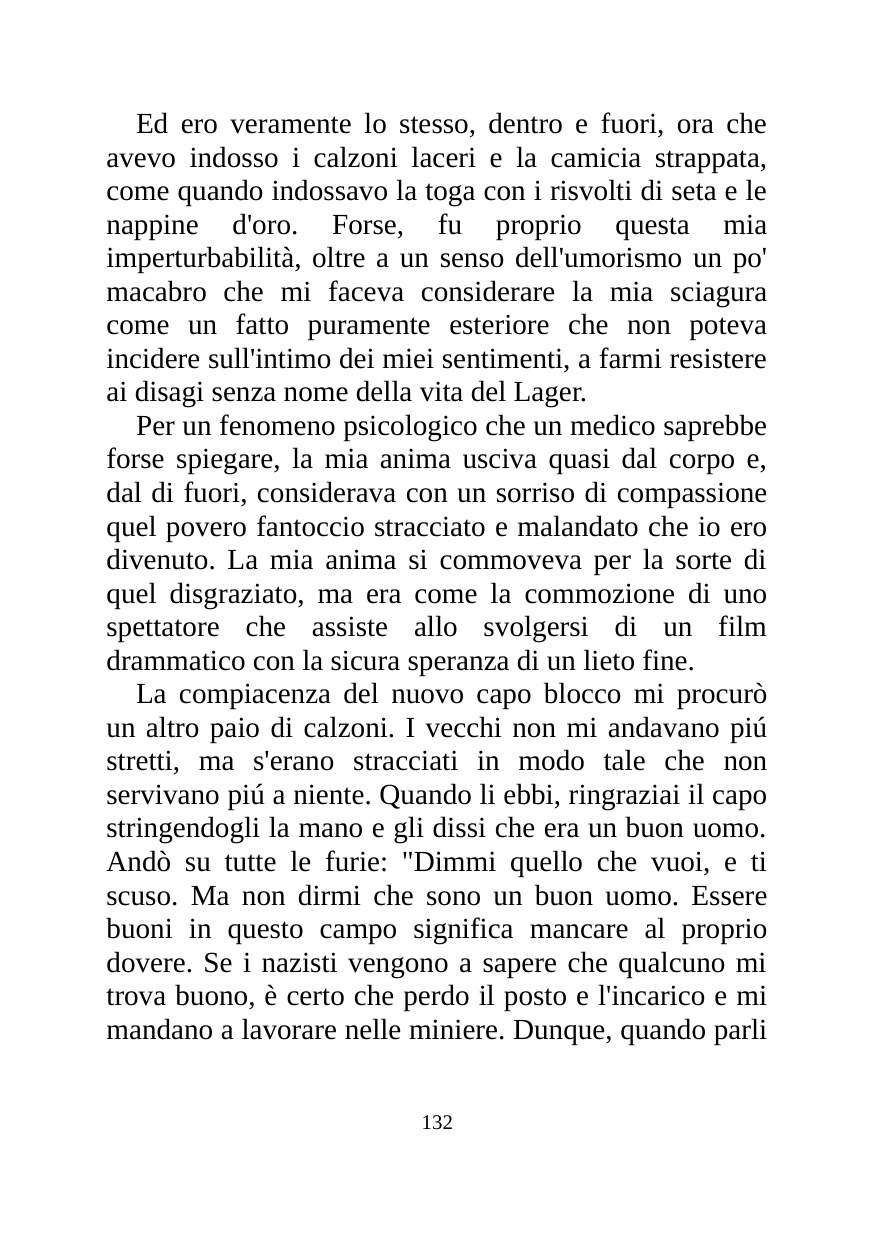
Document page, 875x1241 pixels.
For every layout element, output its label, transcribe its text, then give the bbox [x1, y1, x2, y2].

text Per un fenomeno psicologico che un medico saprebbe forse spiegare, la mia anima usciva quasi dal corpo e, dal di fuori, considerava con un sorriso di compassione quel povero fantoccio stracciato e malandato che io ero divenuto. La mia anima si commoveva per la sorte di quel disgraziato, ma era come la commozione di uno spettatore che assiste allo svolgersi di un film drammatico con la sicura speranza di un lieto fine. [106, 408, 768, 676]
text Ed ero veramente lo stesso, dentro e fuori, ora che avevo indosso i calzoni laceri e la camicia strappata, come quando indossavo la toga con i risvolti di seta e le nappine d'oro. Forse, fu proprio questa mia imperturbabilità, oltre a un senso dell'umorismo un po' macabro che mi faceva considerare la mia sciagura come un fatto puramente esteriore che non poteva incidere sull'intimo dei miei sentimenti, a farmi resistere ai disagi senza nome della vita del Lager. [106, 106, 768, 408]
text La compiacenza del nuovo capo blocco mi procurò un altro paio di calzoni. I vecchi non mi andavano piú stretti, ma s'erano stracciati in modo tale che non servivano piú a niente. Quando li ebbi, ringraziai il capo stringendogli la mano e gli dissi che era un buon uomo. Andò su tutte le furie: "Dimmi quello che vuoi, e ti scuso. Ma non dirmi che sono un buon uomo. Essere buoni in questo campo significa mancare al proprio dovere. Se i nazisti vengono a sapere che qualcuno mi trova buono, è certo che perdo il posto e l'incarico e mi mandano a lavorare nelle miniere. Dunque, quando parli [106, 676, 768, 1045]
